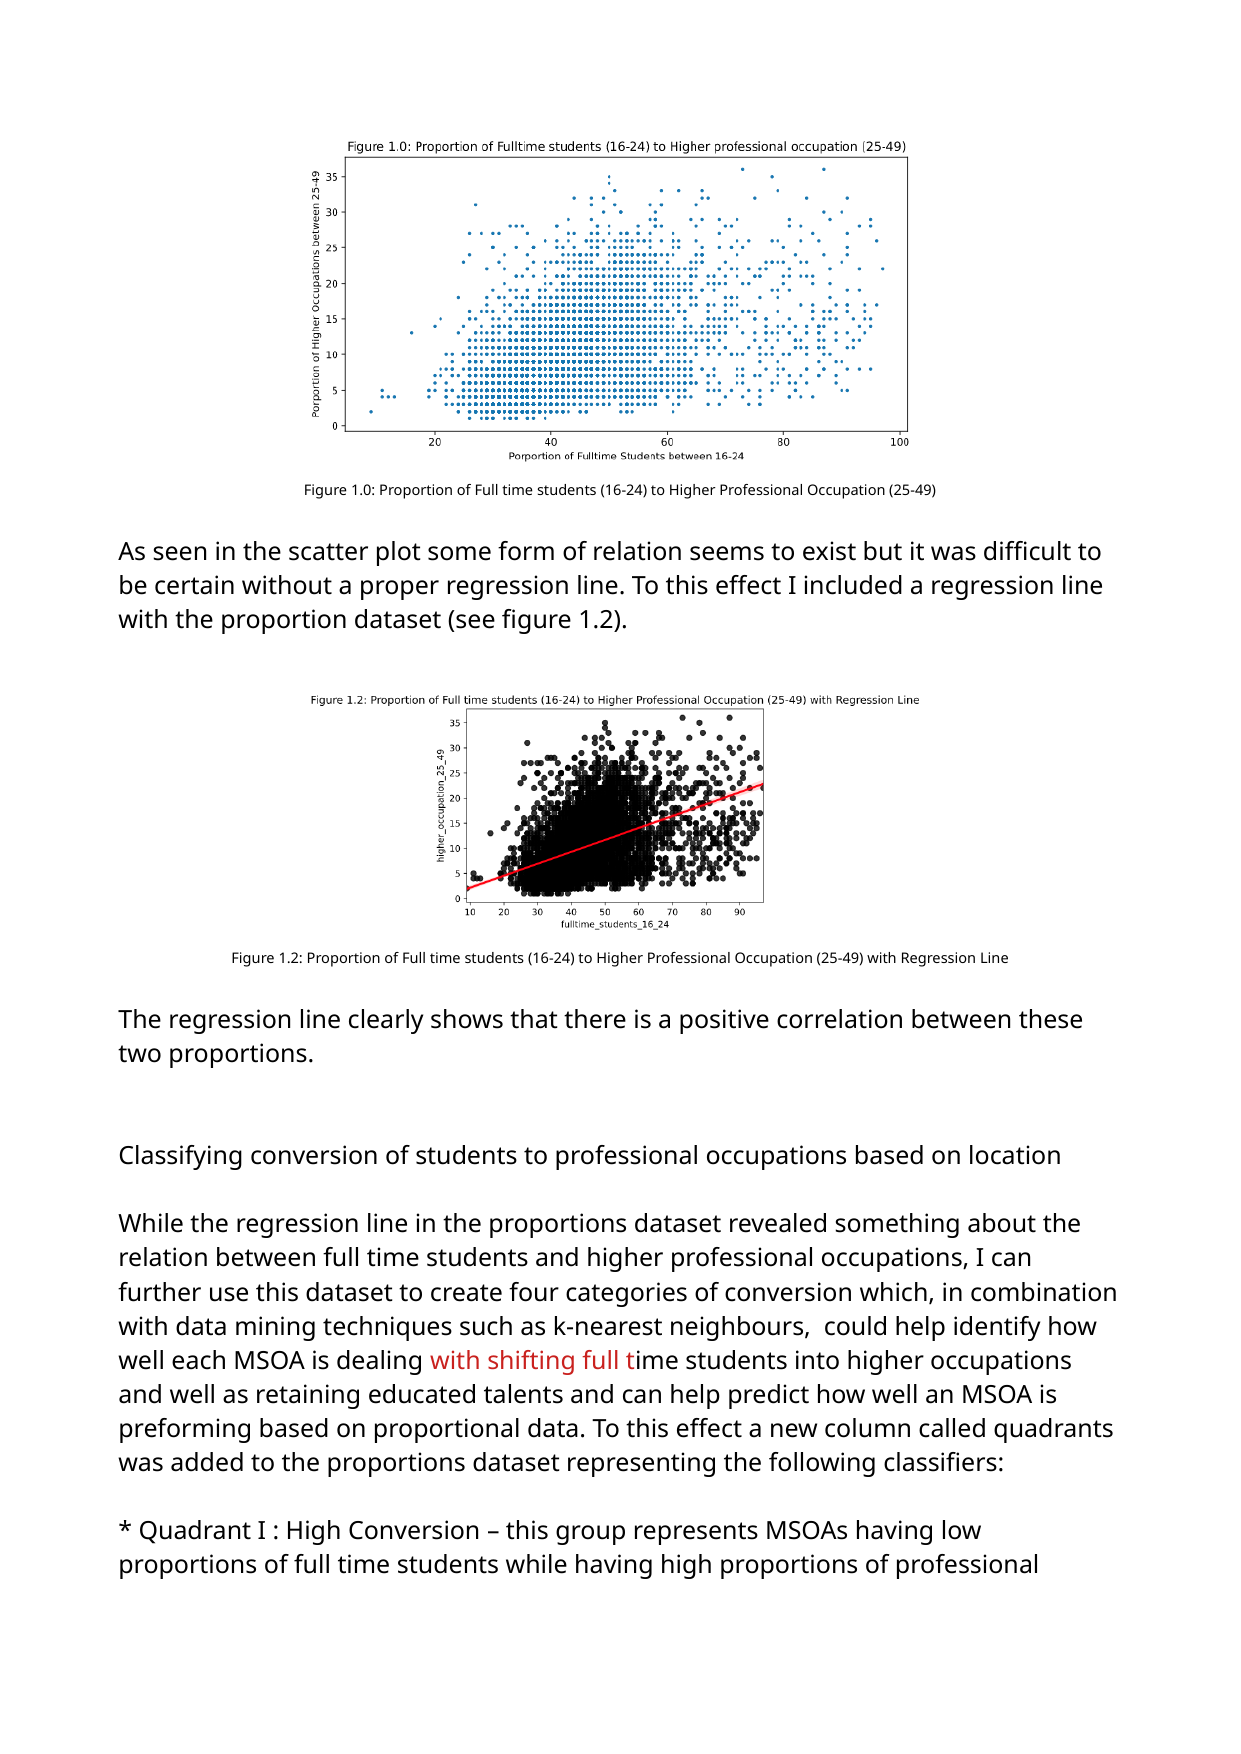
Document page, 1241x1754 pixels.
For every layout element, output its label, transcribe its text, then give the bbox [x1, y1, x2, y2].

text Figure 1.0: Proportion of Full time students (16-24) to Higher Professional Occupation (25-49) [118, 118, 1122, 500]
text As seen in the scatter plot some form of relation seems to exist but it was difficult to be certain without a proper regression line. To this effect I included a regression line with the proportion dataset (see figure 1.2). [118, 534, 1122, 636]
text * Quadrant I : High Conversion – this group represents MSOAs having low proportions of full time students while having high proportions of professional [118, 1513, 1122, 1581]
picture [305, 670, 936, 948]
text The regression line clearly shows that there is a positive correlation between these two proportions. [118, 1002, 1122, 1070]
picture [292, 118, 948, 480]
text Classifying conversion of students to professional occupations based on location [118, 1138, 1122, 1172]
text Figure 1.2: Proportion of Full time students (16-24) to Higher Professional Occupation (25-49) with Regression Line [118, 670, 1122, 968]
text While the regression line in the proportions dataset revealed something about the relation between full time students and higher professional occupations, I can further use this dataset to create four categories of conversion which, in combination with data mining techniques such as k-nearest neighbours, could help identify how well each MSOA is dealing with shifting full time students into higher occupations and well as retaining educated talents and can help predict how well an MSOA is preforming based on proportional data. To this effect a new column called quadrants was added to the proportions dataset representing the following classifiers: [118, 1206, 1122, 1478]
